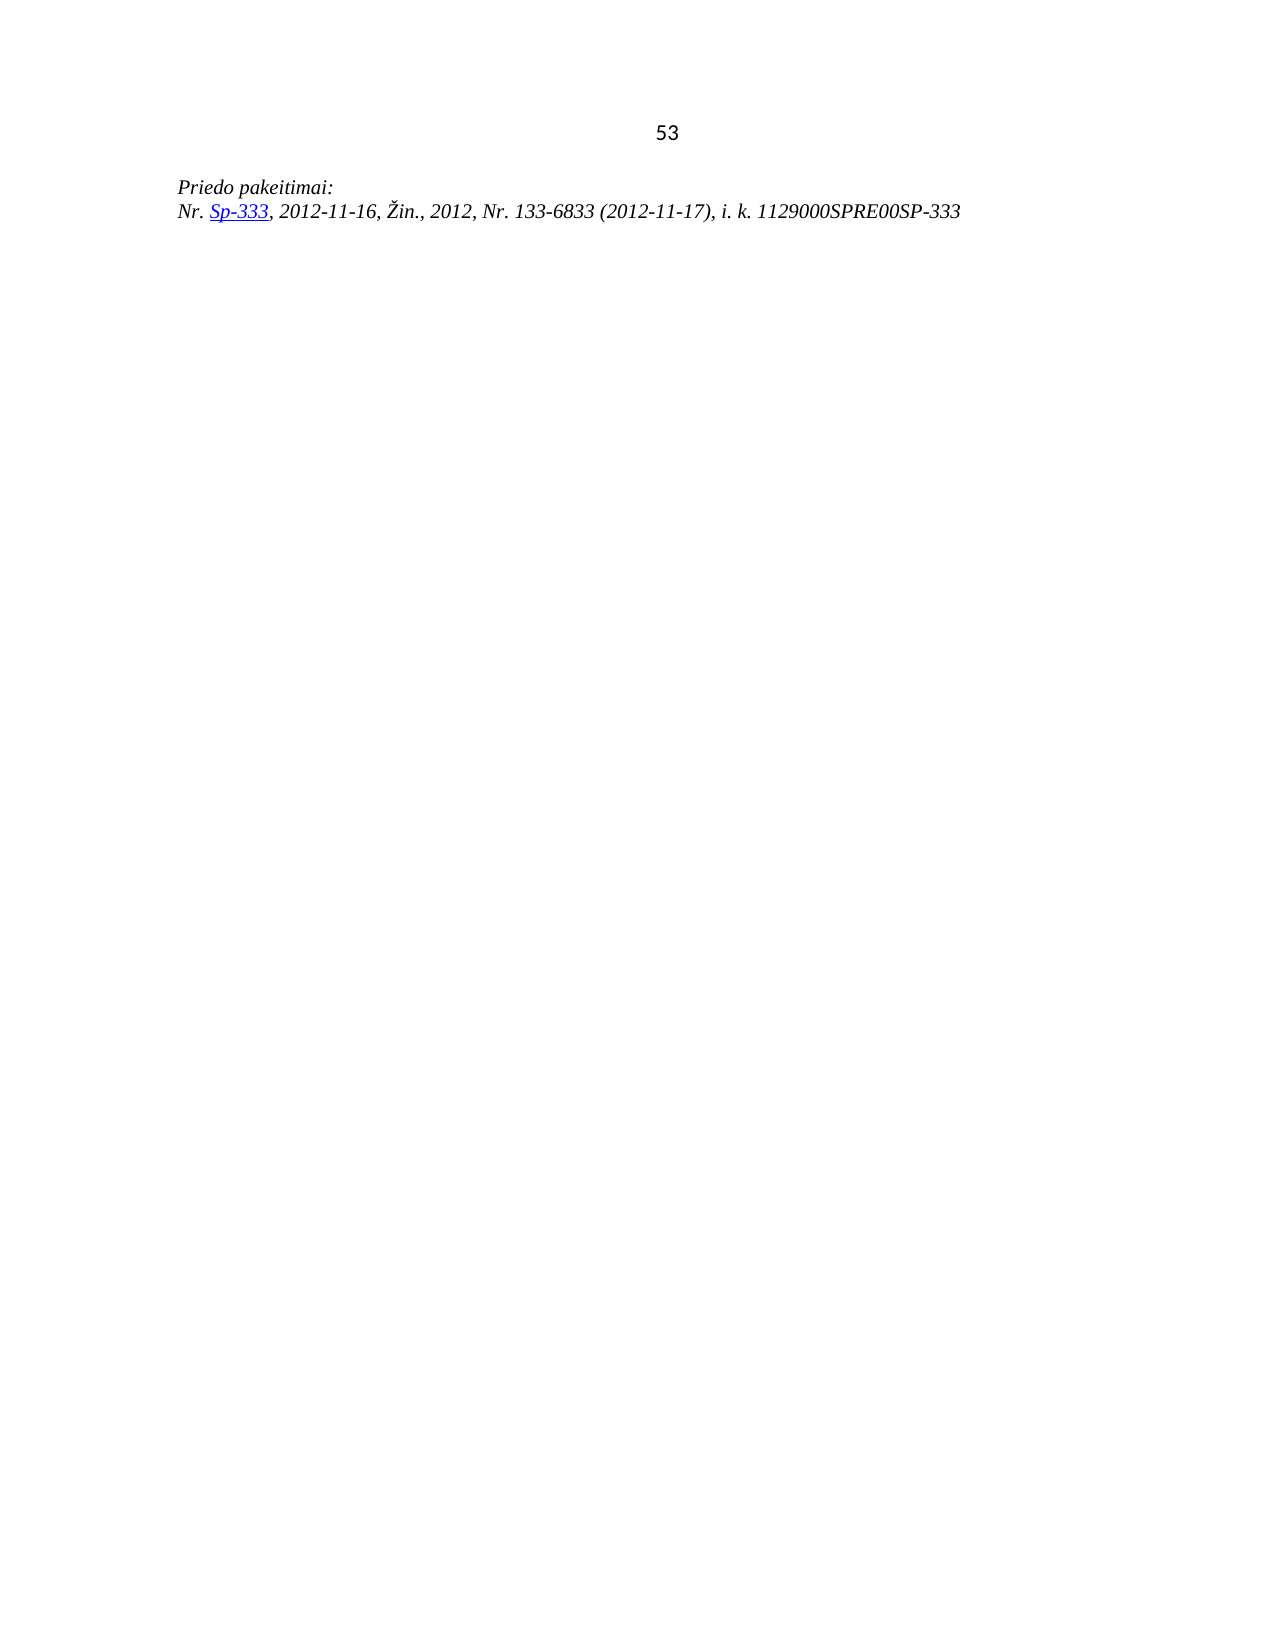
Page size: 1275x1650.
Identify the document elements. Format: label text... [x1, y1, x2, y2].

text Priedo pakeitimai: [177, 175, 1157, 199]
text Nr. Sp-333, 2012-11-16, Žin., 2012, Nr. 133-6833 (2012-11-17), i. k. 1129000SPRE00SP-333 [177, 199, 1157, 223]
